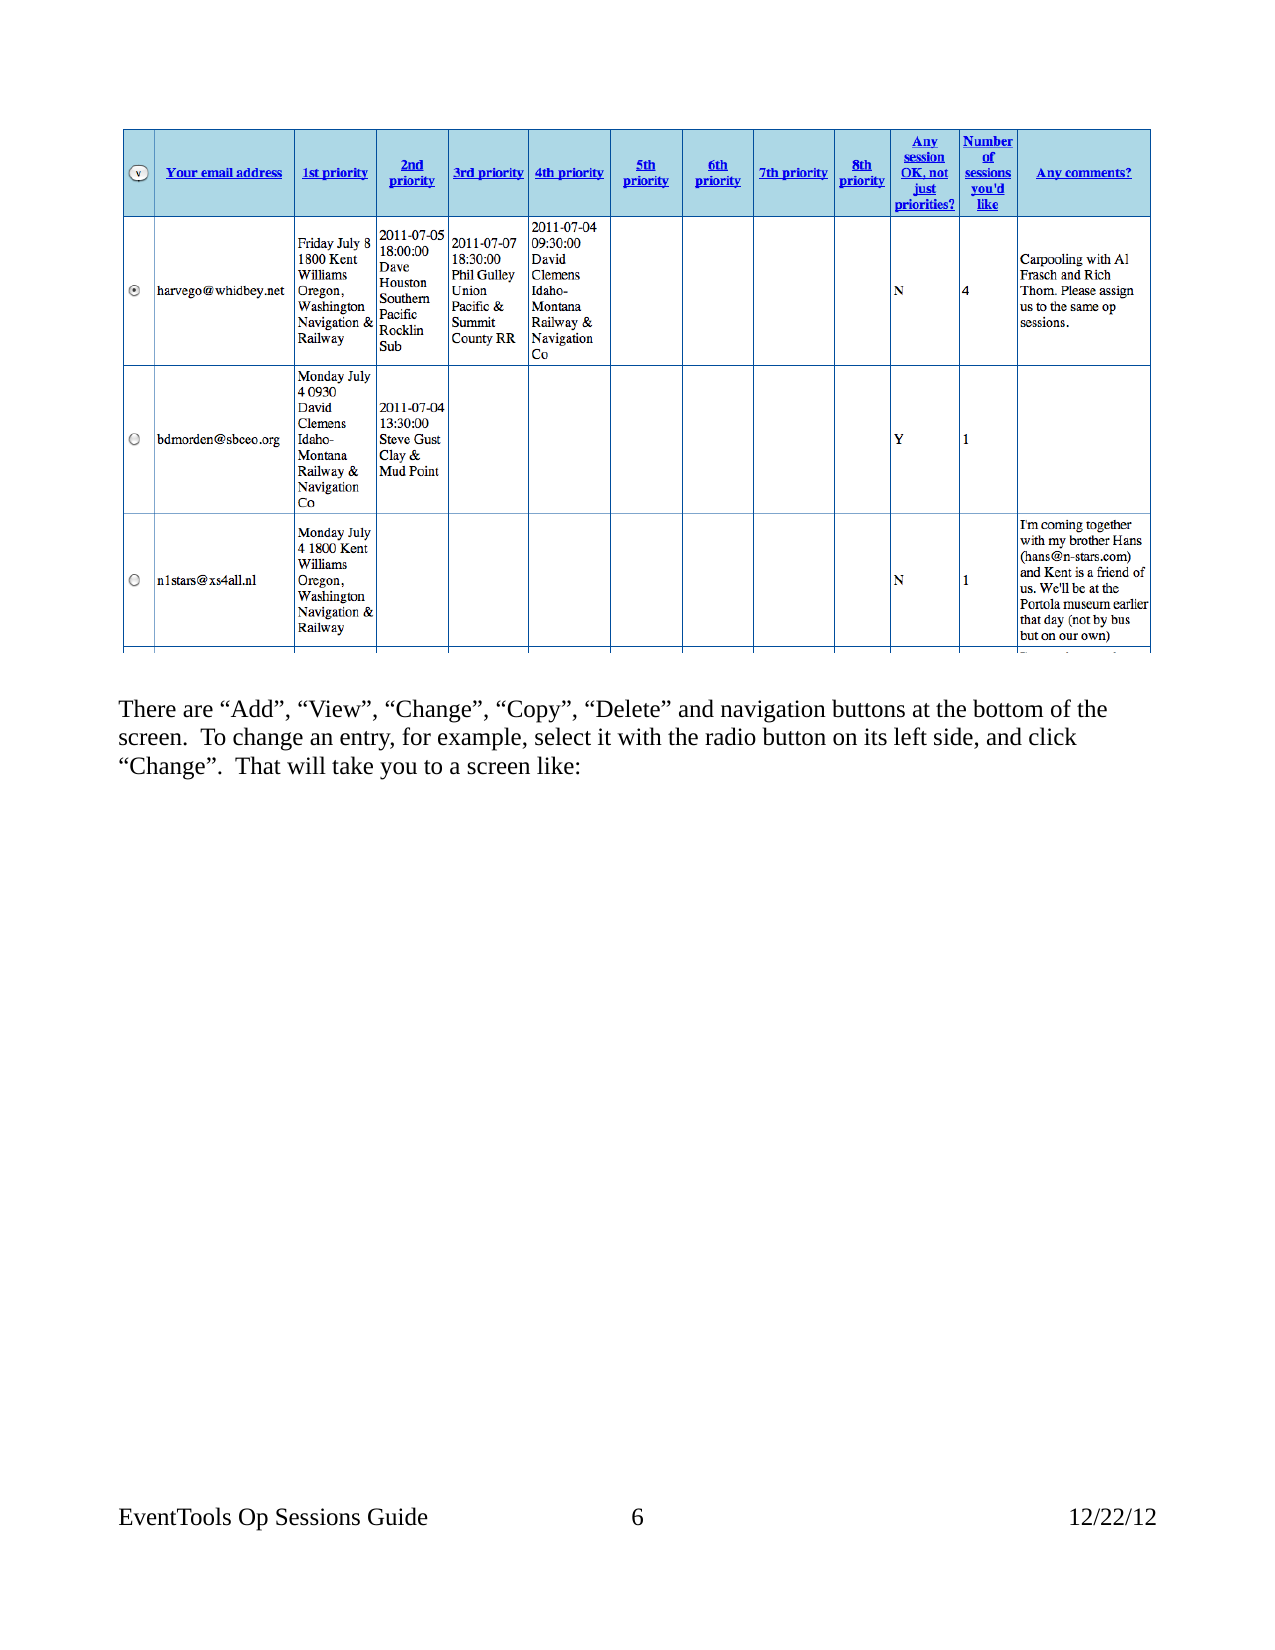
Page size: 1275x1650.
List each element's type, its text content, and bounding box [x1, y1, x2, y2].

text There are “Add”, “View”, “Change”, “Copy”, “Delete” and navigation buttons at the bottom of the screen. To change an entry, for example, select it with the radio button on its left side, and click “Change”. That will take you to a screen like: [118, 694, 1157, 780]
picture [118, 118, 1157, 653]
